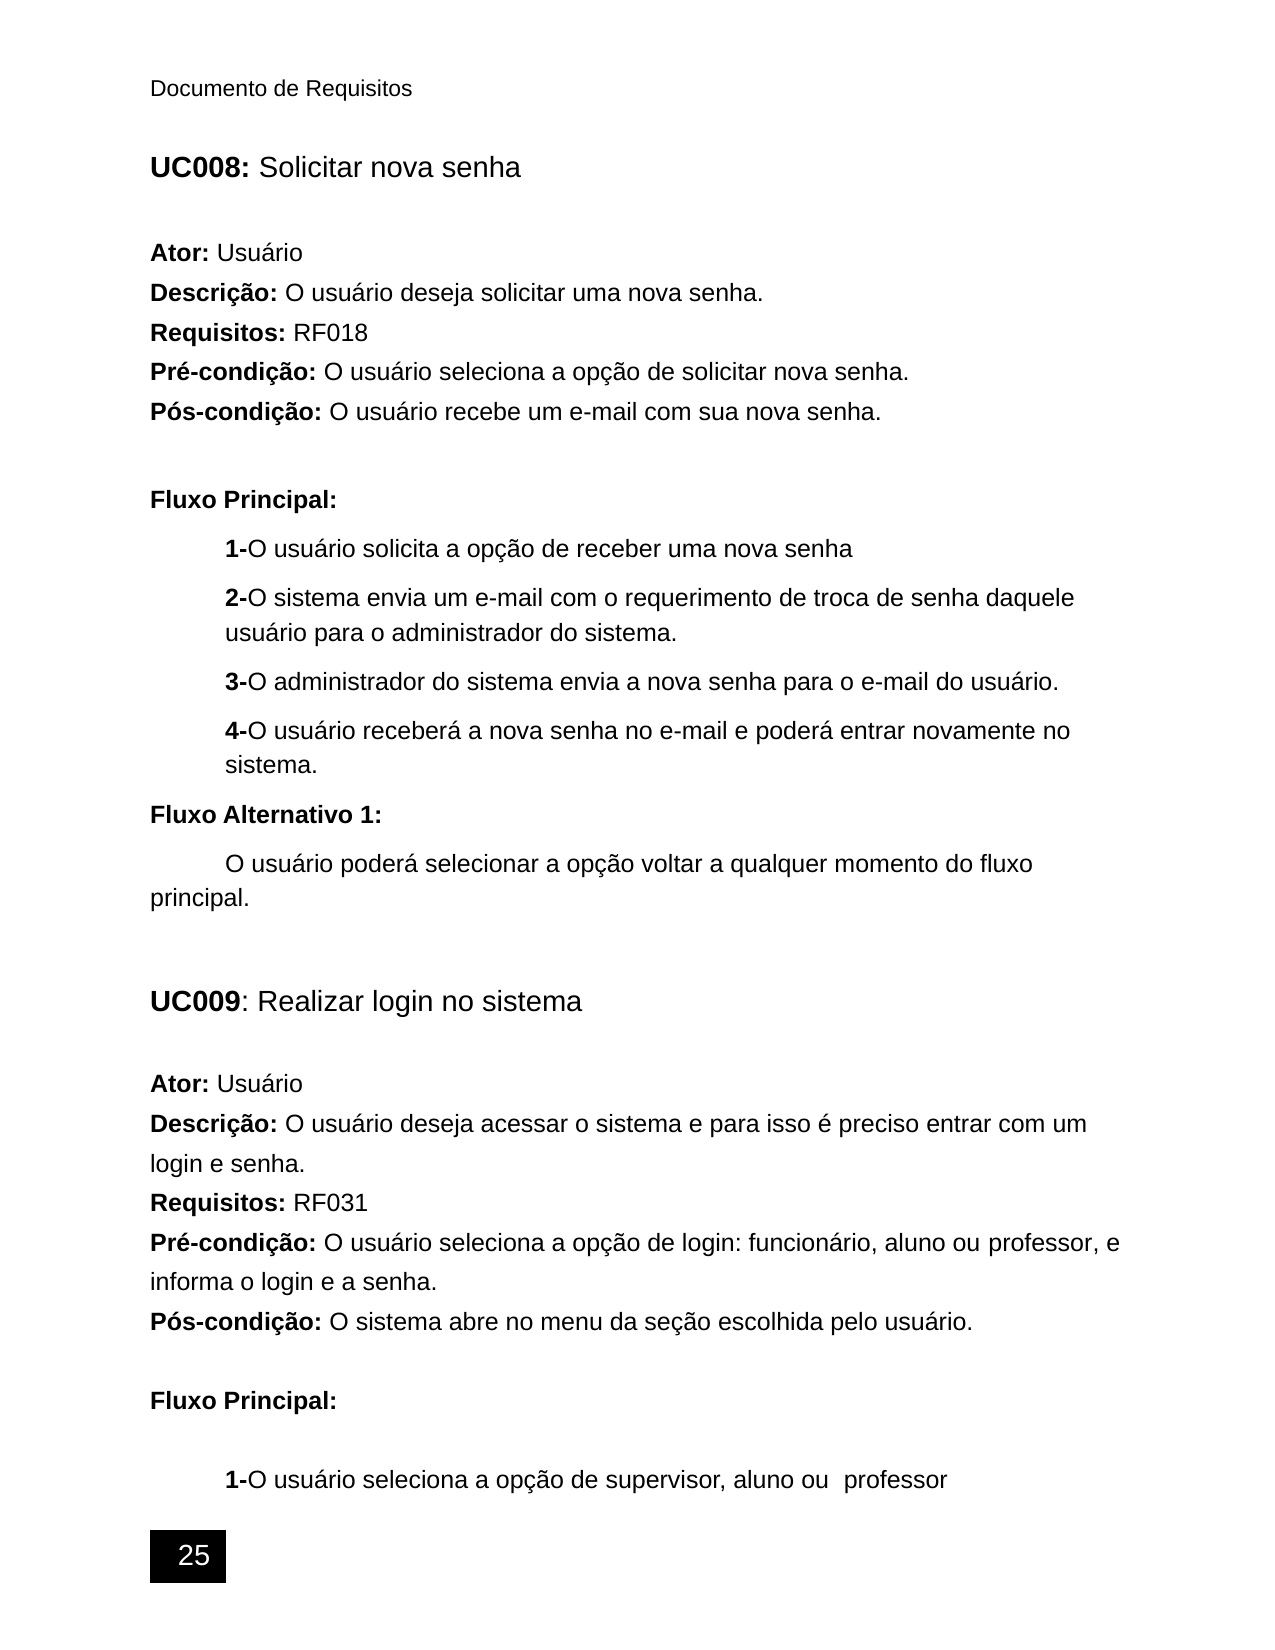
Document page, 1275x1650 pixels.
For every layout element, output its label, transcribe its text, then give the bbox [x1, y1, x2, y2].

text 4-O usuário receberá a nova senha no e-mail e poderá entrar novamente no sistema. [150, 716, 1125, 779]
text Requisitos: RF018 [150, 317, 1125, 346]
text Fluxo Principal: [150, 1386, 1125, 1415]
text 1-O usuário solicita a opção de receber uma nova senha [150, 534, 1125, 563]
text Ator: Usuário [150, 1069, 1125, 1098]
text UC009: Realizar login no sistema [150, 984, 1125, 1017]
text Pós-condição: O usuário recebe um e-mail com sua nova senha. [150, 397, 1125, 425]
text 1-O usuário seleciona a opção de supervisor, aluno ou professor [150, 1465, 1125, 1494]
text Ator: Usuário [150, 238, 1125, 267]
text Fluxo Alternativo 1: [150, 799, 1125, 828]
text Descrição: O usuário deseja solicitar uma nova senha. [150, 278, 1125, 307]
text Pré-condição: O usuário seleciona a opção de login: funcionário, aluno ou professor, e informa o login e a senha. [150, 1228, 1125, 1296]
text Fluxo Principal: [150, 485, 1125, 514]
text UC008: Solicitar nova senha [150, 150, 1125, 218]
text 3-O administrador do sistema envia a nova senha para o e-mail do usuário. [150, 667, 1125, 696]
text 2-O sistema envia um e-mail com o requerimento de troca de senha daquele usuário para o administrador do sistema. [150, 583, 1125, 647]
text O usuário poderá selecionar a opção voltar a qualquer momento do fluxo principal. [150, 849, 1125, 912]
text Requisitos: RF031 [150, 1188, 1125, 1217]
text Descrição: O usuário deseja acessar o sistema e para isso é preciso entrar com um login e senha. [150, 1109, 1125, 1177]
text Pré-condição: O usuário seleciona a opção de solicitar nova senha. [150, 357, 1125, 386]
text Pós-condição: O sistema abre no menu da seção escolhida pelo usuário. [150, 1307, 1125, 1336]
